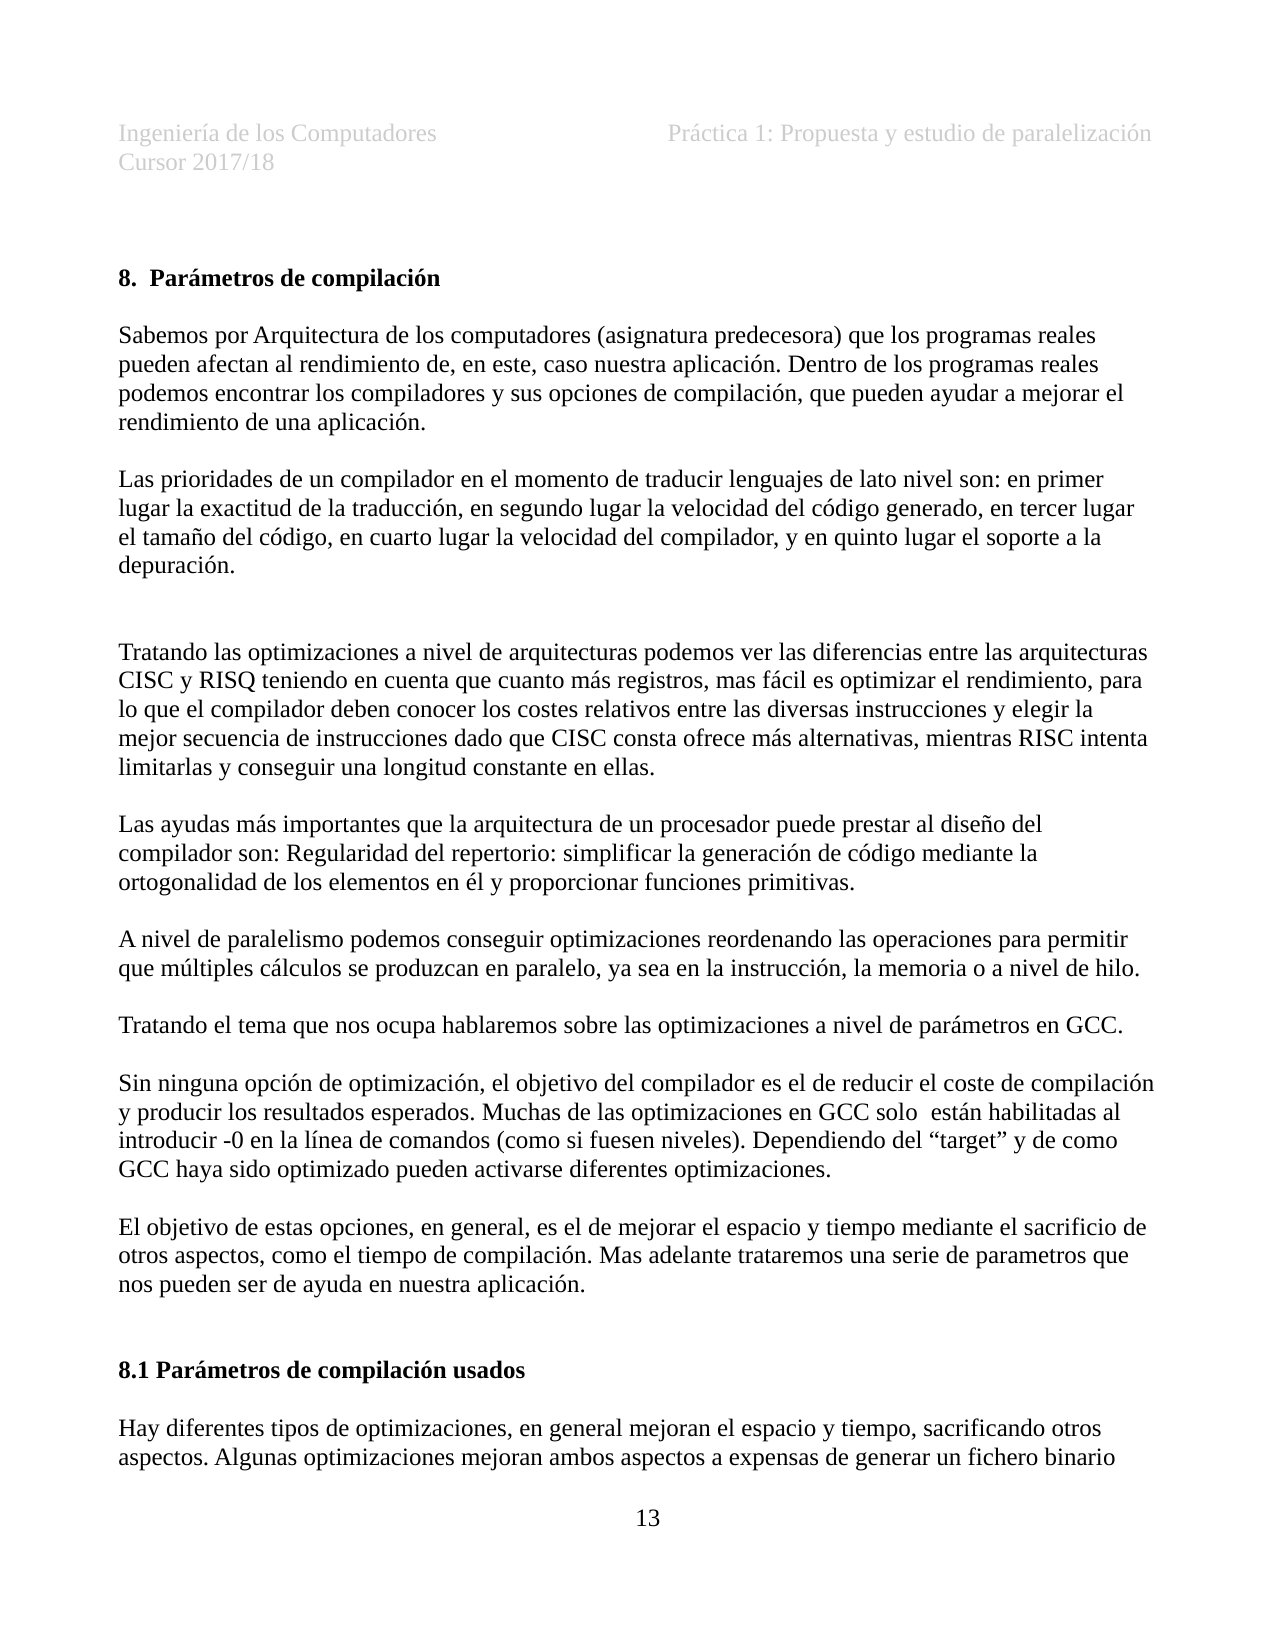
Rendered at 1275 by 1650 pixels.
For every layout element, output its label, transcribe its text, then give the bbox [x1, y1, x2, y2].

text 8. Parámetros de compilación [118, 263, 1157, 292]
text Hay diferentes tipos de optimizaciones, en general mejoran el espacio y tiempo, sacrificando otros aspectos. Algunas optimizaciones mejoran ambos aspectos a expensas de generar un fichero binario [118, 1413, 1157, 1471]
text Las ayudas más importantes que la arquitectura de un procesador puede prestar al diseño del compilador son: Regularidad del repertorio: simplificar la generación de código mediante la ortogonalidad de los elementos en él y proporcionar funciones primitivas. [118, 809, 1157, 896]
text Tratando el tema que nos ocupa hablaremos sobre las optimizaciones a nivel de parámetros en GCC. [118, 1011, 1157, 1039]
text Las prioridades de un compilador en el momento de traducir lenguajes de lato nivel son: en primer lugar la exactitud de la traducción, en segundo lugar la velocidad del código generado, en tercer lugar el tamaño del código, en cuarto lugar la velocidad del compilador, y en quinto lugar el soporte a la depuración. [118, 464, 1157, 579]
text 8.1 Parámetros de compilación usados [118, 1356, 1157, 1384]
text A nivel de paralelismo podemos conseguir optimizaciones reordenando las operaciones para permitir que múltiples cálculos se produzcan en paralelo, ya sea en la instrucción, la memoria o a nivel de hilo. [118, 924, 1157, 982]
text Tratando las optimizaciones a nivel de arquitecturas podemos ver las diferencias entre las arquitecturas CISC y RISQ teniendo en cuenta que cuanto más registros, mas fácil es optimizar el rendimiento, para lo que el compilador deben conocer los costes relativos entre las diversas instrucciones y elegir la mejor secuencia de instrucciones dado que CISC consta ofrece más alternativas, mientras RISC intenta limitarlas y conseguir una longitud constante en ellas. [118, 637, 1157, 781]
text Sin ninguna opción de optimización, el objetivo del compilador es el de reducir el coste de compilación y producir los resultados esperados. Muchas de las optimizaciones en GCC solo están habilitadas al introducir -0 en la línea de comandos (como si fuesen niveles). Dependiendo del “target” y de como GCC haya sido optimizado pueden activarse diferentes optimizaciones. [118, 1068, 1157, 1183]
text El objetivo de estas opciones, en general, es el de mejorar el espacio y tiempo mediante el sacrificio de otros aspectos, como el tiempo de compilación. Mas adelante trataremos una serie de parametros que nos pueden ser de ayuda en nuestra aplicación. [118, 1212, 1157, 1298]
text Sabemos por Arquitectura de los computadores (asignatura predecesora) que los programas reales pueden afectan al rendimiento de, en este, caso nuestra aplicación. Dentro de los programas reales podemos encontrar los compiladores y sus opciones de compilación, que pueden ayudar a mejorar el rendimiento de una aplicación. [118, 321, 1157, 436]
